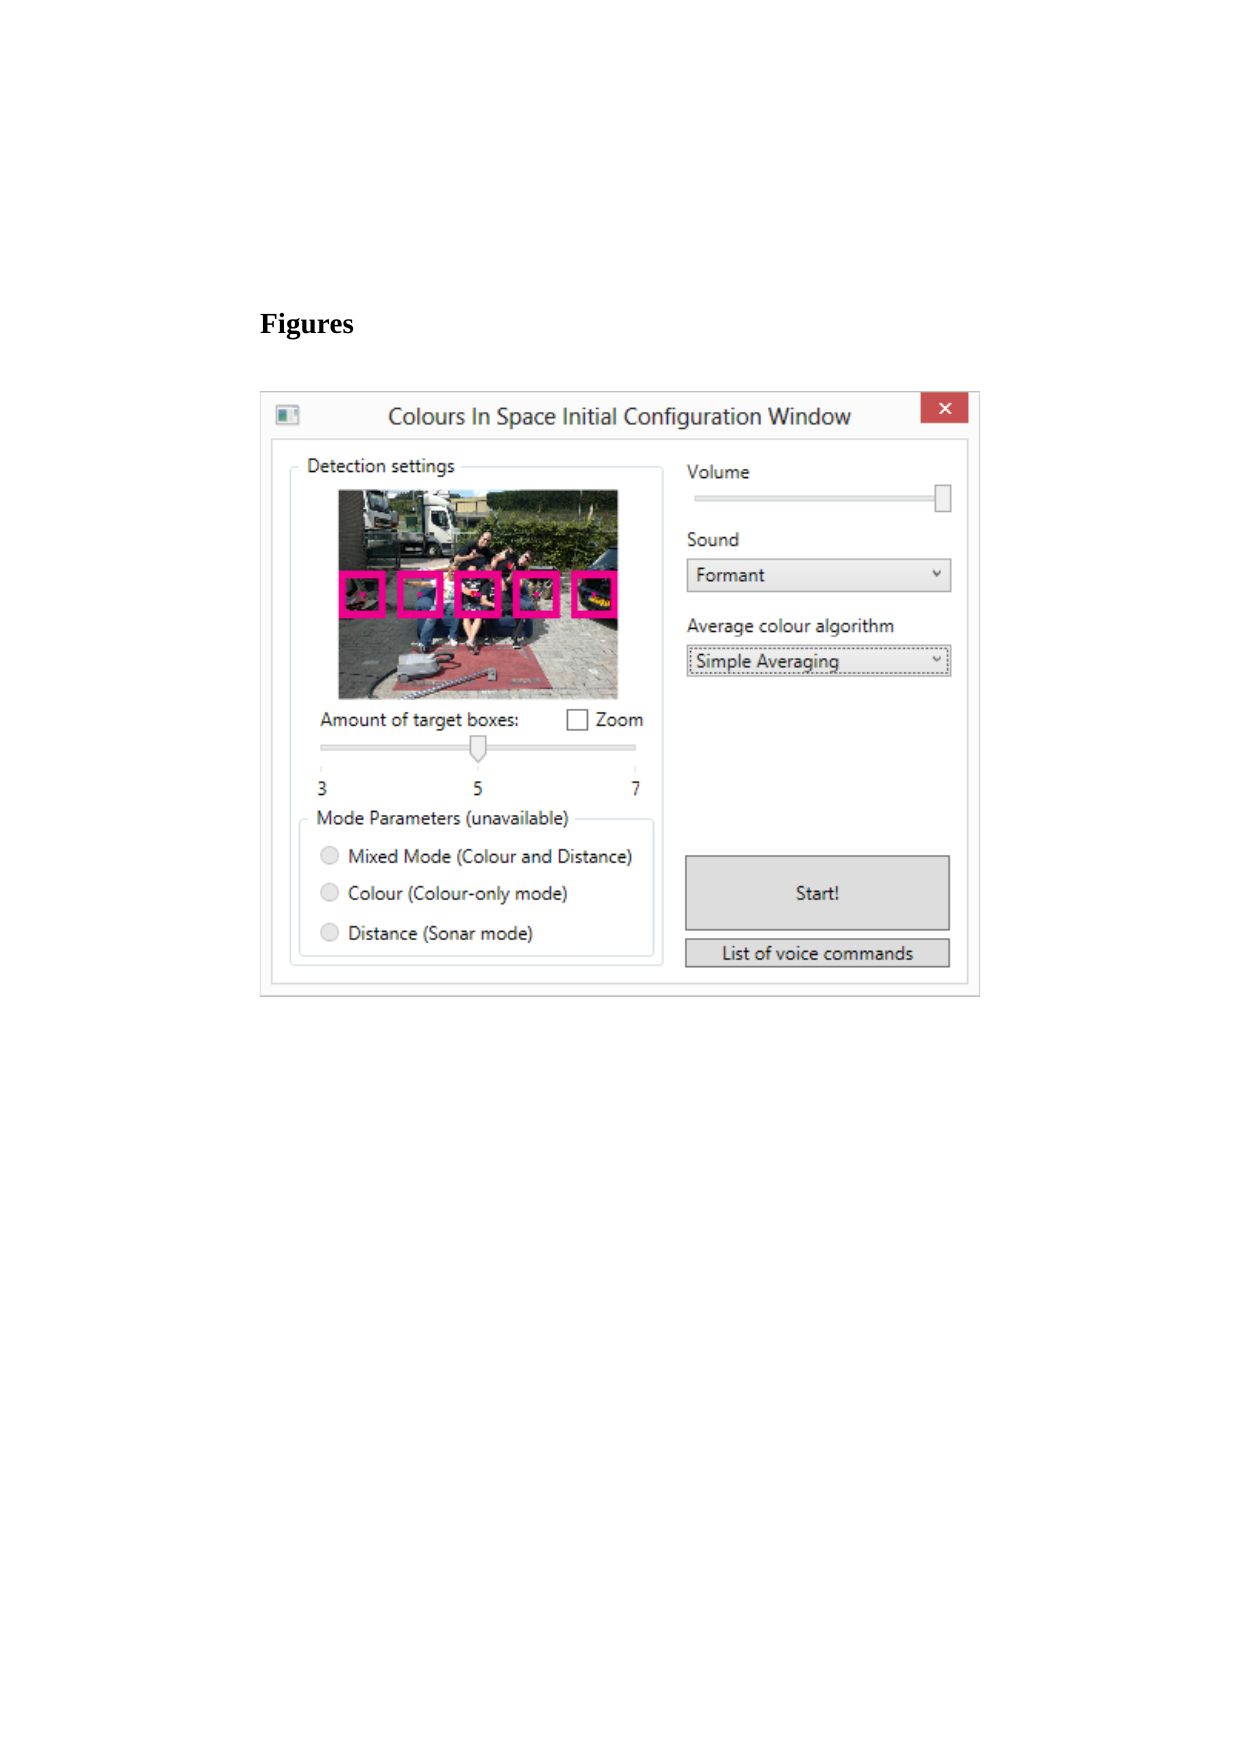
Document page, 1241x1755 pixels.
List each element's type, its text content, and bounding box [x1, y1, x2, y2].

subtitle Figures [260, 307, 980, 340]
